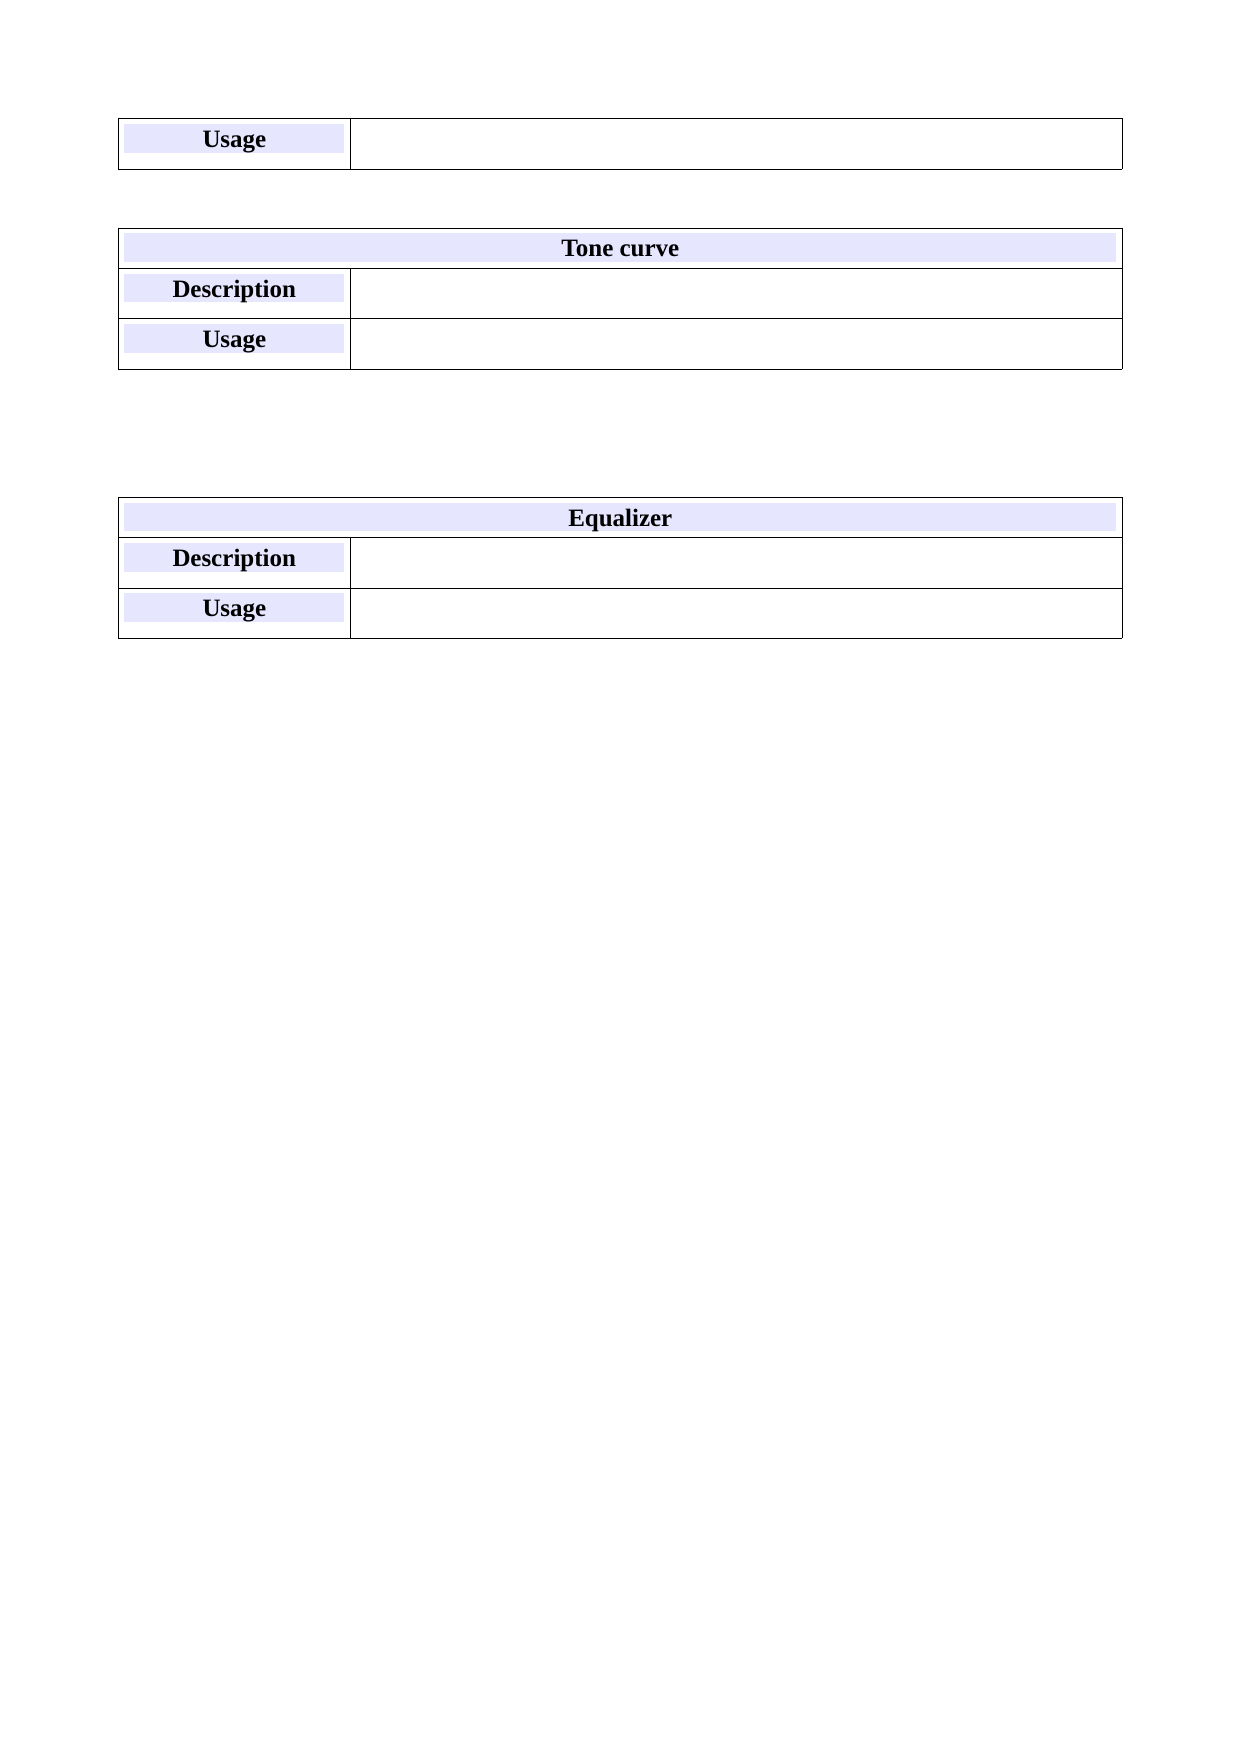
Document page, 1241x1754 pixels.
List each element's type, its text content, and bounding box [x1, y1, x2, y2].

table_cell Usage [119, 319, 350, 369]
table_cell Usage [119, 589, 350, 638]
table_cell Description [119, 538, 350, 587]
table_header Equalizer [119, 498, 1122, 537]
table_cell [351, 538, 1122, 587]
table_cell [351, 589, 1122, 638]
table_cell Description [119, 269, 350, 318]
table_cell Usage [119, 119, 350, 168]
table_header Tone curve [119, 229, 1122, 268]
table_cell [351, 269, 1122, 318]
table_cell [351, 319, 1122, 369]
table_cell [351, 119, 1122, 168]
